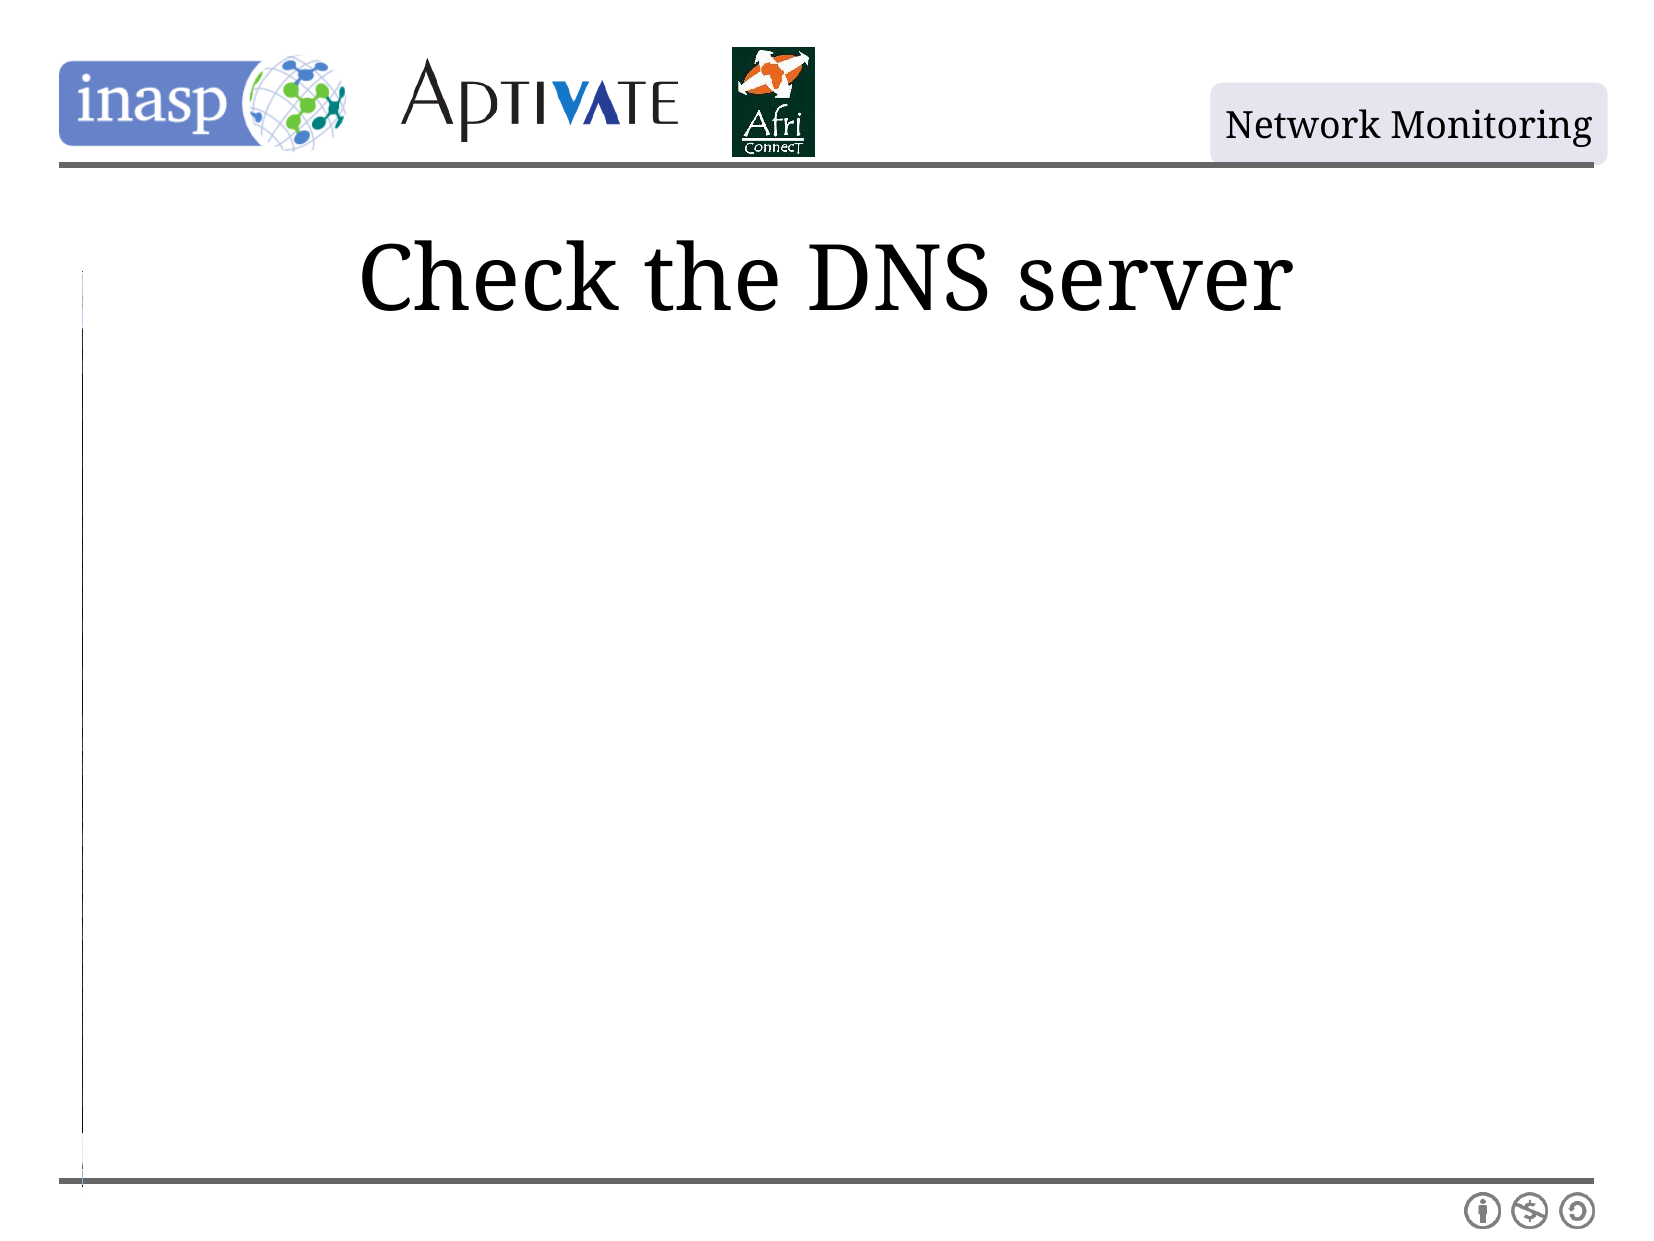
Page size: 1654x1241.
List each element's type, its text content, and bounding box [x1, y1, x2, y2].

title Check the DNS server [59, 212, 1595, 343]
picture [732, 47, 815, 157]
picture [1511, 1192, 1548, 1229]
picture [401, 58, 678, 142]
picture [1559, 1192, 1595, 1229]
picture [1464, 1192, 1501, 1229]
picture [59, 47, 355, 160]
